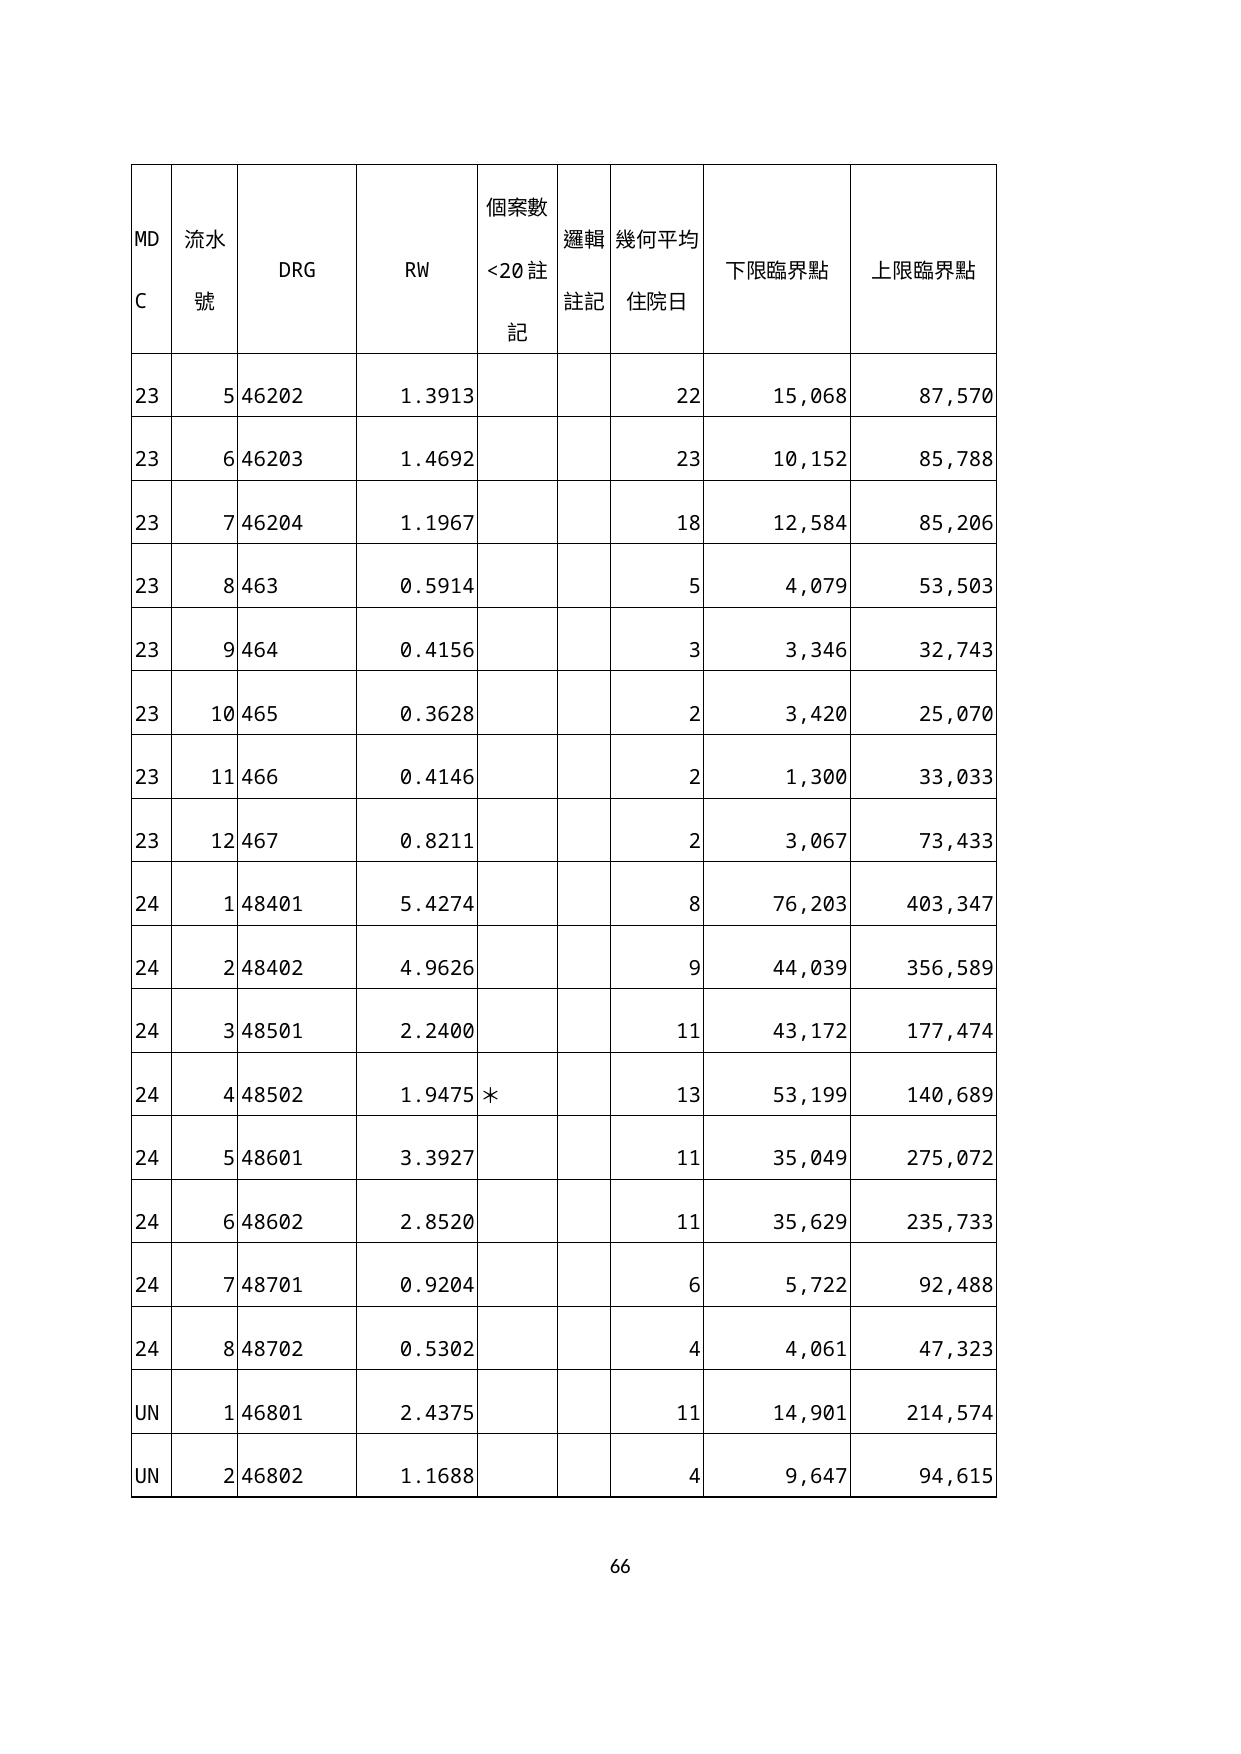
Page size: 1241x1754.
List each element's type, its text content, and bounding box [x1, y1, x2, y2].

table_header 流水號 [172, 165, 237, 353]
table_cell 2 [172, 1434, 237, 1496]
table_cell 2.2400 [357, 989, 477, 1052]
table_cell [478, 1116, 557, 1179]
table_cell 2 [611, 735, 703, 797]
table_cell [478, 735, 557, 797]
table_cell 23 [132, 671, 171, 734]
table_cell 15,068 [704, 354, 850, 416]
table_cell 140,689 [851, 1053, 996, 1115]
table_cell 5.4274 [357, 862, 477, 924]
table_cell 2 [172, 926, 237, 988]
table_cell 356,589 [851, 926, 996, 988]
table_cell 24 [132, 1180, 171, 1242]
table_cell [478, 417, 557, 480]
table_cell 275,072 [851, 1116, 996, 1179]
table_cell 48401 [238, 862, 356, 924]
table_cell 3,420 [704, 671, 850, 734]
table_cell 4 [611, 1434, 703, 1496]
table_header 上限臨界點 [851, 165, 996, 353]
table_cell 33,033 [851, 735, 996, 797]
table_cell 465 [238, 671, 356, 734]
table_cell 3,067 [704, 799, 850, 861]
table_cell 403,347 [851, 862, 996, 924]
table_header 幾何平均住院日 [611, 165, 703, 353]
table_cell [478, 799, 557, 861]
table_cell 214,574 [851, 1370, 996, 1433]
table_cell [558, 481, 610, 543]
table_cell 24 [132, 1053, 171, 1115]
table_cell 9 [172, 608, 237, 670]
table_cell 23 [132, 735, 171, 797]
table_cell 9,647 [704, 1434, 850, 1496]
table_cell [478, 1434, 557, 1496]
table_cell 35,629 [704, 1180, 850, 1242]
table_cell 85,206 [851, 481, 996, 543]
table_cell 24 [132, 1243, 171, 1306]
table_cell 463 [238, 544, 356, 607]
table_cell 23 [132, 608, 171, 670]
table_cell 1 [172, 862, 237, 924]
table_cell 1.4692 [357, 417, 477, 480]
table_cell UN [132, 1370, 171, 1433]
table_cell 1.1967 [357, 481, 477, 543]
table_cell [478, 671, 557, 734]
table_cell 48701 [238, 1243, 356, 1306]
table_cell 24 [132, 989, 171, 1052]
table_cell 48702 [238, 1307, 356, 1369]
table_cell [558, 1053, 610, 1115]
table_cell 467 [238, 799, 356, 861]
table_cell 44,039 [704, 926, 850, 988]
table_cell 1.1688 [357, 1434, 477, 1496]
table_cell 5 [172, 354, 237, 416]
table_cell 12,584 [704, 481, 850, 543]
table_cell 13 [611, 1053, 703, 1115]
table_cell 2.4375 [357, 1370, 477, 1433]
table_cell 0.9204 [357, 1243, 477, 1306]
table_cell 3.3927 [357, 1116, 477, 1179]
table_cell [478, 608, 557, 670]
table_cell 8 [172, 544, 237, 607]
table_cell [478, 926, 557, 988]
table_cell 18 [611, 481, 703, 543]
table_header 下限臨界點 [704, 165, 850, 353]
table_cell 12 [172, 799, 237, 861]
table_cell 7 [172, 481, 237, 543]
table_cell 48601 [238, 1116, 356, 1179]
table_cell 73,433 [851, 799, 996, 861]
table_cell 47,323 [851, 1307, 996, 1369]
table_cell 48402 [238, 926, 356, 988]
table_cell [478, 481, 557, 543]
table_cell [558, 1307, 610, 1369]
table_cell 4,079 [704, 544, 850, 607]
table_cell 5,722 [704, 1243, 850, 1306]
table_cell 46802 [238, 1434, 356, 1496]
table_cell 24 [132, 1116, 171, 1179]
table_cell 11 [611, 989, 703, 1052]
table_cell 5 [611, 544, 703, 607]
table_cell 1.3913 [357, 354, 477, 416]
table_cell 23 [132, 417, 171, 480]
table_cell 53,503 [851, 544, 996, 607]
table_cell [558, 862, 610, 924]
table_cell [558, 354, 610, 416]
table_header 邏輯註記 [558, 165, 610, 353]
table_cell 3 [611, 608, 703, 670]
table_cell 11 [611, 1180, 703, 1242]
table_cell 235,733 [851, 1180, 996, 1242]
table_cell 11 [172, 735, 237, 797]
table_cell 8 [611, 862, 703, 924]
table_cell [478, 862, 557, 924]
table_header RW [357, 165, 477, 353]
table_cell 1.9475 [357, 1053, 477, 1115]
table_cell [478, 1307, 557, 1369]
table_cell ＊ [478, 1053, 557, 1115]
table_cell 43,172 [704, 989, 850, 1052]
table_cell 48602 [238, 1180, 356, 1242]
table_cell 0.5914 [357, 544, 477, 607]
table_cell 46204 [238, 481, 356, 543]
table_cell [478, 354, 557, 416]
table_cell 2 [611, 671, 703, 734]
table_cell 92,488 [851, 1243, 996, 1306]
table_cell [558, 671, 610, 734]
table_cell 0.8211 [357, 799, 477, 861]
table_cell 2.8520 [357, 1180, 477, 1242]
table_cell 5 [172, 1116, 237, 1179]
table_cell [558, 1243, 610, 1306]
table_cell 0.4156 [357, 608, 477, 670]
table_cell 46801 [238, 1370, 356, 1433]
table_cell 14,901 [704, 1370, 850, 1433]
table_cell [558, 417, 610, 480]
table_cell 4 [172, 1053, 237, 1115]
table_cell UN [132, 1434, 171, 1496]
table_cell 464 [238, 608, 356, 670]
table_cell 48501 [238, 989, 356, 1052]
table_cell 3 [172, 989, 237, 1052]
table_cell 10,152 [704, 417, 850, 480]
table_cell 6 [611, 1243, 703, 1306]
table_cell [478, 544, 557, 607]
table_cell [558, 989, 610, 1052]
table_cell [558, 1180, 610, 1242]
table_cell [558, 1434, 610, 1496]
table_cell 32,743 [851, 608, 996, 670]
table_cell 1,300 [704, 735, 850, 797]
table_cell 23 [132, 799, 171, 861]
table_cell 94,615 [851, 1434, 996, 1496]
table_header 個案數<20註記 [478, 165, 557, 353]
table_header MDC [132, 165, 171, 353]
table_cell 53,199 [704, 1053, 850, 1115]
table_cell 48502 [238, 1053, 356, 1115]
table_cell 466 [238, 735, 356, 797]
table_cell 2 [611, 799, 703, 861]
table_cell 0.3628 [357, 671, 477, 734]
table_cell [558, 735, 610, 797]
table_cell 23 [132, 481, 171, 543]
table_cell 24 [132, 862, 171, 924]
table_cell [478, 1370, 557, 1433]
table_cell 11 [611, 1116, 703, 1179]
table_cell 177,474 [851, 989, 996, 1052]
table_header DRG [238, 165, 356, 353]
table_cell 25,070 [851, 671, 996, 734]
table_cell 6 [172, 1180, 237, 1242]
table_cell 46202 [238, 354, 356, 416]
table_cell 9 [611, 926, 703, 988]
table_cell 1 [172, 1370, 237, 1433]
table_cell [558, 1116, 610, 1179]
table_cell [478, 1243, 557, 1306]
table_cell [558, 1370, 610, 1433]
table_cell 23 [132, 354, 171, 416]
table_cell 8 [172, 1307, 237, 1369]
table_cell 6 [172, 417, 237, 480]
table_cell 11 [611, 1370, 703, 1433]
table_cell 24 [132, 926, 171, 988]
table_cell 4,061 [704, 1307, 850, 1369]
table_cell 23 [132, 544, 171, 607]
table_cell [558, 608, 610, 670]
table_cell 85,788 [851, 417, 996, 480]
table_cell 23 [611, 417, 703, 480]
table_cell 76,203 [704, 862, 850, 924]
table_cell 7 [172, 1243, 237, 1306]
table_cell 24 [132, 1307, 171, 1369]
table_cell [478, 1180, 557, 1242]
table_cell [478, 989, 557, 1052]
table_cell 4.9626 [357, 926, 477, 988]
table_cell 46203 [238, 417, 356, 480]
table_cell 0.5302 [357, 1307, 477, 1369]
table_cell 35,049 [704, 1116, 850, 1179]
table_cell [558, 926, 610, 988]
table_cell 87,570 [851, 354, 996, 416]
table_cell 4 [611, 1307, 703, 1369]
table_cell [558, 799, 610, 861]
table_cell [558, 544, 610, 607]
table_cell 0.4146 [357, 735, 477, 797]
table_cell 3,346 [704, 608, 850, 670]
table_cell 22 [611, 354, 703, 416]
table_cell 10 [172, 671, 237, 734]
